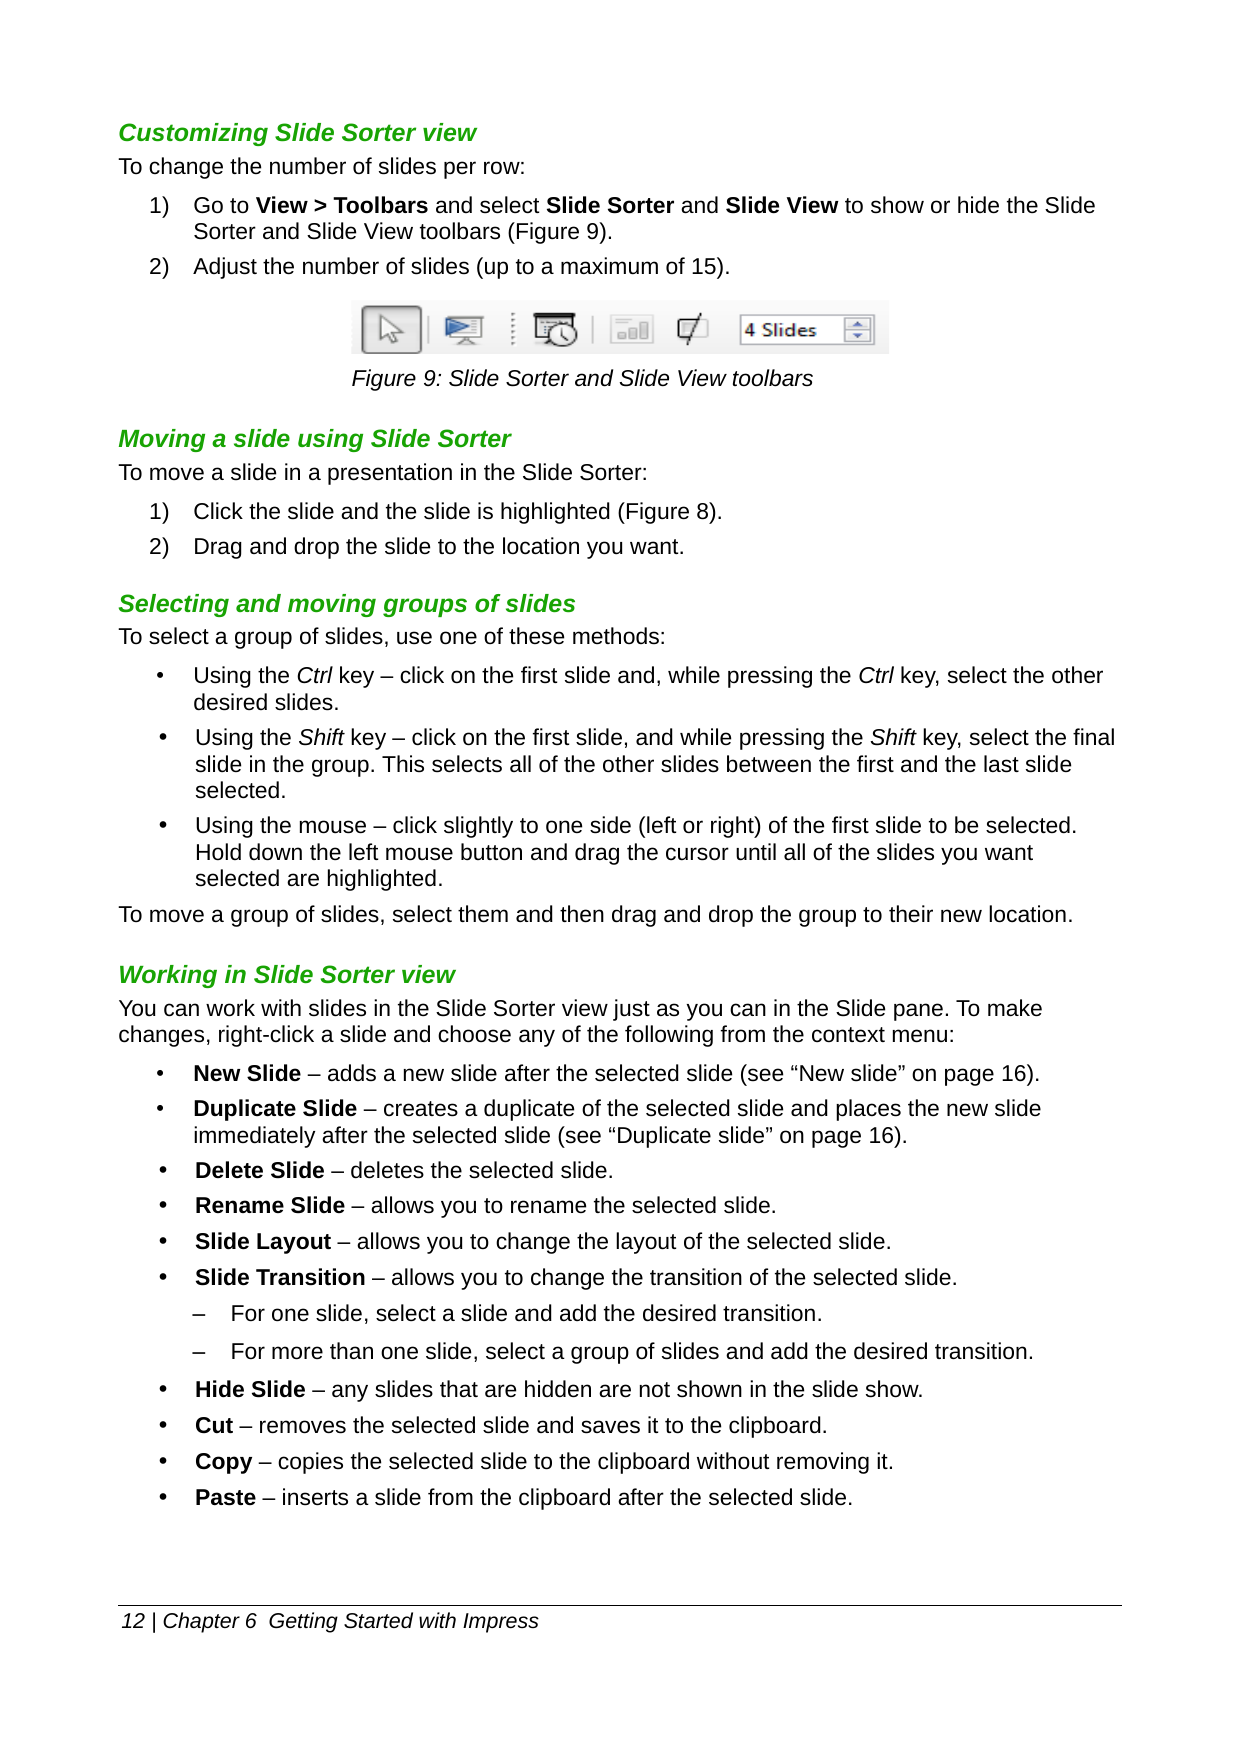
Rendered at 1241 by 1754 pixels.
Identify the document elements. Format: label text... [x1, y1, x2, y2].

list Duplicate Slide – creates a duplicate of the selected slide and places the new slide immediately after the selected slide (see “Duplicate slide” on page 16). [156, 1095, 1122, 1148]
list Using the mouse – click slightly to one side (left or right) of the first slide to be selected. Hold down the left mouse button and drag the cursor until all of the slides you want selected are highlighted. [156, 812, 1122, 892]
list Using the Ctrl key – click on the first slide and, while pressing the Ctrl key, select the other desired slides. [156, 662, 1122, 715]
list Click the slide and the slide is highlighted (Figure 8). [169, 498, 1122, 524]
list Hide Slide – any slides that are hidden are not shown in the slide show. [156, 1376, 1122, 1403]
list Go to View > Toolbars and select Slide Sorter and Slide View to show or hide the Slide Sorter and Slide View toolbars (Figure 9). [169, 192, 1122, 244]
list Using the Shift key – click on the first slide, and while pressing the Shift key, select the final slide in the group. This selects all of the other slides between the first and the last slide selected. [156, 724, 1122, 803]
list Rename Slide – allows you to rename the selected slide. [156, 1192, 1122, 1219]
list Copy – copies the selected slide to the clipboard without removing it. [156, 1448, 1122, 1475]
list Delete Slide – deletes the selected slide. [156, 1157, 1122, 1184]
text You can work with slides in the Slide Sorter view just as you can in the Slide pane. To make changes, right-click a slide and choose any of the following from the context menu: [118, 995, 1122, 1047]
subtitle Working in Slide Sorter view [118, 960, 1122, 989]
list Slide Transition – allows you to change the transition of the selected slide. [156, 1264, 1122, 1291]
list To change the number of slides per row: [118, 153, 1122, 179]
subtitle Moving a slide using Slide Sorter [118, 424, 1122, 453]
list Cut – removes the selected slide and saves it to the clipboard. [156, 1412, 1122, 1439]
list Adjust the number of slides (up to a maximum of 15). [169, 253, 1122, 279]
list New Slide – adds a new slide after the selected slide (see “New slide” on page 16). [156, 1060, 1122, 1086]
list To move a slide in a presentation in the Slide Sorter: [118, 459, 1122, 485]
subtitle Customizing Slide Sorter view [118, 118, 1122, 147]
list Slide Layout – allows you to change the layout of the selected slide. [156, 1228, 1122, 1255]
subtitle Selecting and moving groups of slides [118, 589, 1122, 617]
list Drag and drop the slide to the location you want. [169, 533, 1122, 559]
list For more than one slide, select a group of slides and add the desired transition. [192, 1338, 1122, 1364]
list Paste – inserts a slide from the clipboard after the selected slide. [156, 1483, 1122, 1510]
text Figure 9: Slide Sorter and Slide View toolbars [351, 365, 889, 391]
list For one slide, select a slide and add the desired transition. [192, 1300, 1122, 1326]
list To select a group of slides, use one of these methods: [118, 623, 1122, 650]
list To move a group of slides, select them and then drag and drop the group to their new location. [118, 901, 1122, 927]
